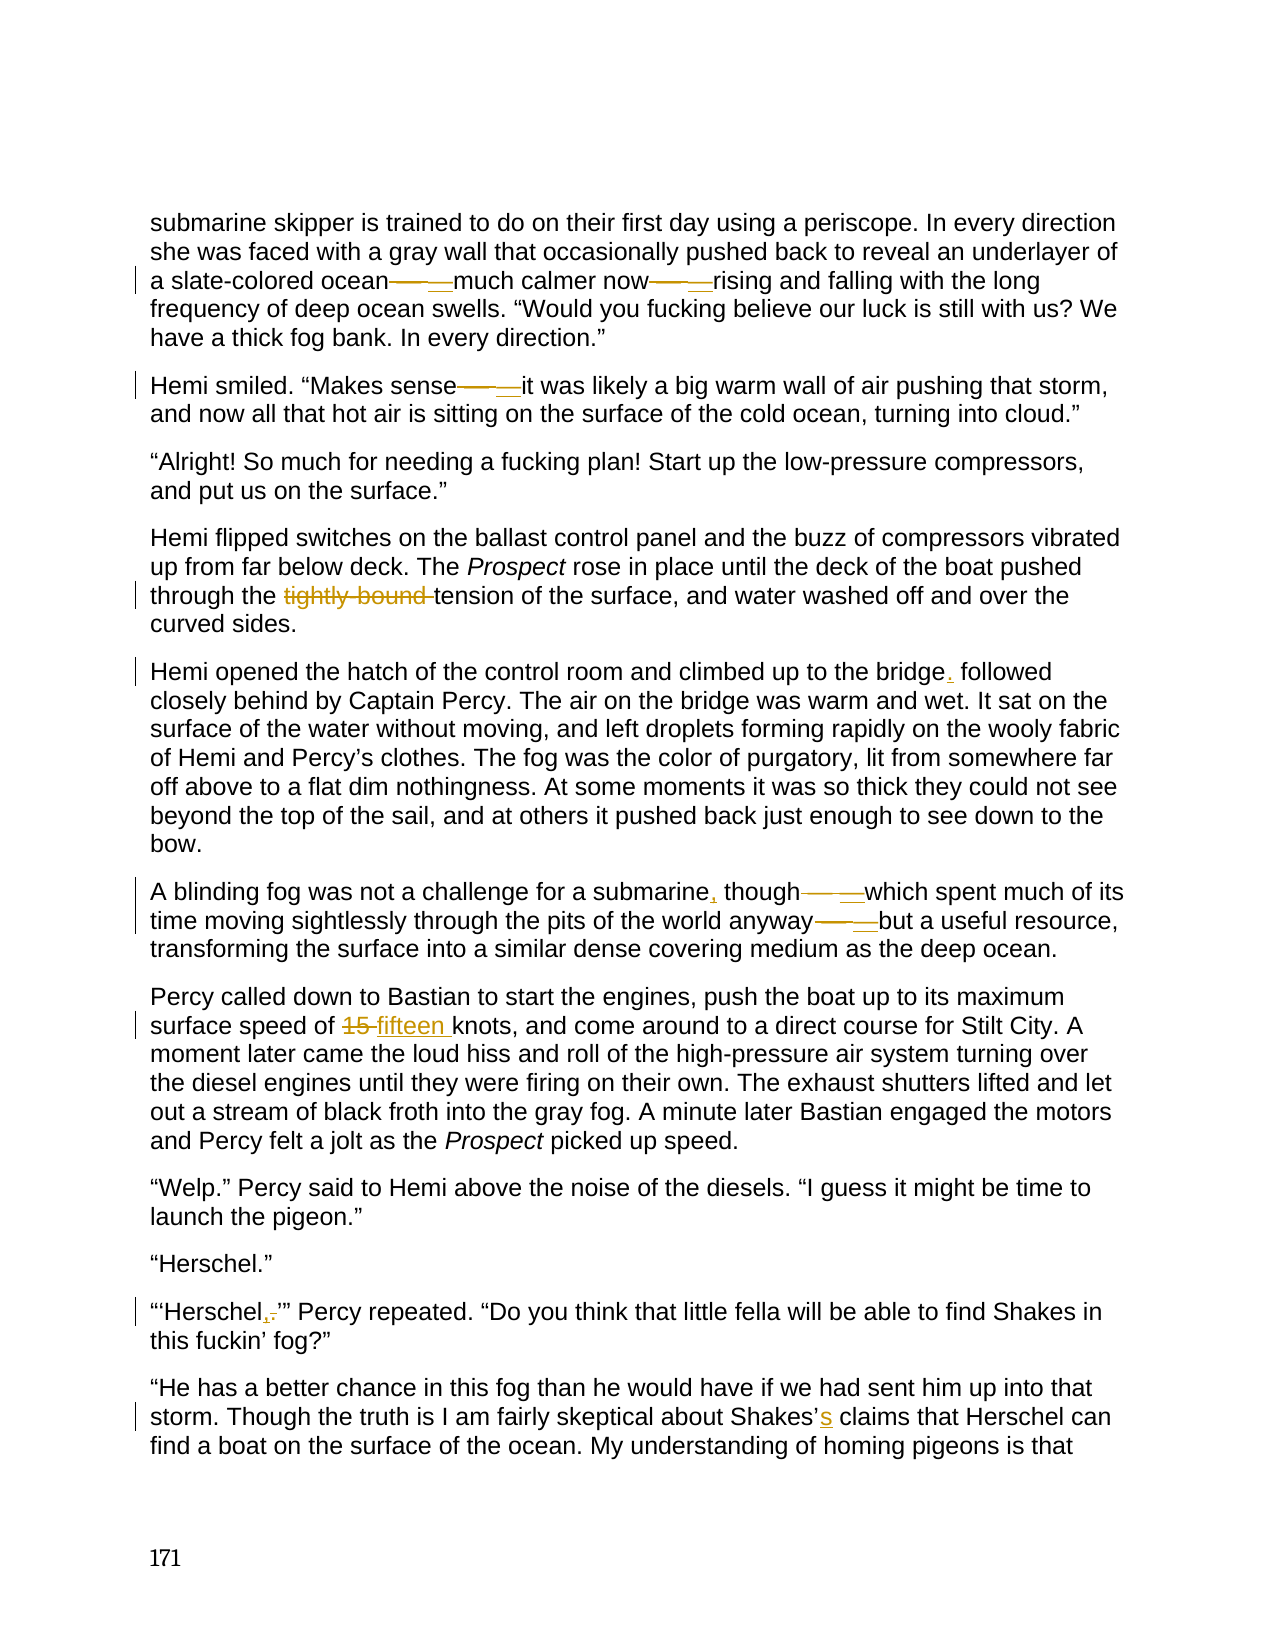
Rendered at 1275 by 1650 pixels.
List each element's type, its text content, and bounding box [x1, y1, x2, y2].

text Percy called down to Bastian to start the engines, push the boat up to its maximum surface speed of fifteen knots, and come around to a direct course for Stilt City. A moment later came the loud hiss and roll of the high-pressure air system turning over the diesel engines until they were firing on their own. The exhaust shutters lifted and let out a stream of black froth into the gray fog. A minute later Bastian engaged the motors and Percy felt a jolt as the Prospect picked up speed. [150, 982, 1125, 1154]
text A blinding fog was not a challenge for a submarine, though—which spent much of its time moving sightlessly through the pits of the world anyway—but a useful resource, transforming the surface into a similar dense covering medium as the deep ocean. [150, 877, 1125, 963]
text “Welp.” Percy said to Hemi above the noise of the diesels. “I guess it might be time to launch the pigeon.” [150, 1173, 1125, 1231]
text Hemi flipped switches on the ballast control panel and the buzz of compressors vibrated up from far below deck. The Prospect rose in place until the deck of the boat pushed through the tension of the surface, and water washed off and over the curved sides. [150, 523, 1125, 638]
text “Herschel.” [150, 1249, 1125, 1278]
text “He has a better chance in this fog than he would have if we had sent him up into that storm. Though the truth is I am fairly skeptical about Shakes’s claims that Herschel can find a boat on the surface of the ocean. My understanding of homing pigeons is that [150, 1373, 1125, 1459]
text Hemi smiled. “Makes sense—it was likely a big warm wall of air pushing that storm, and now all that hot air is sitting on the surface of the cold ocean, turning into cloud.” [150, 371, 1125, 428]
text submarine skipper is trained to do on their first day using a periscope. In every direction she was faced with a gray wall that occasionally pushed back to reveal an underlayer of a slate-colored ocean—much calmer now—rising and falling with the long frequency of deep ocean swells. “Would you fucking believe our luck is still with us? We have a thick fog bank. In every direction.” [150, 208, 1125, 352]
text Hemi opened the hatch of the control room and climbed up to the bridge. followed closely behind by Captain Percy. The air on the bridge was warm and wet. It sat on the surface of the water without moving, and left droplets forming rapidly on the wooly fabric of Hemi and Percy’s clothes. The fog was the color of purgatory, lit from somewhere far off above to a flat dim nothingness. At some moments it was so thick they could not see beyond the top of the sail, and at others it pushed back just enough to see down to the bow. [150, 657, 1125, 858]
text “‘Herschel,’” Percy repeated. “Do you think that little fella will be able to find Shakes in this fuckin’ fog?” [150, 1297, 1125, 1354]
text “Alright! So much for needing a fucking plan! Start up the low-pressure compressors, and put us on the surface.” [150, 447, 1125, 504]
